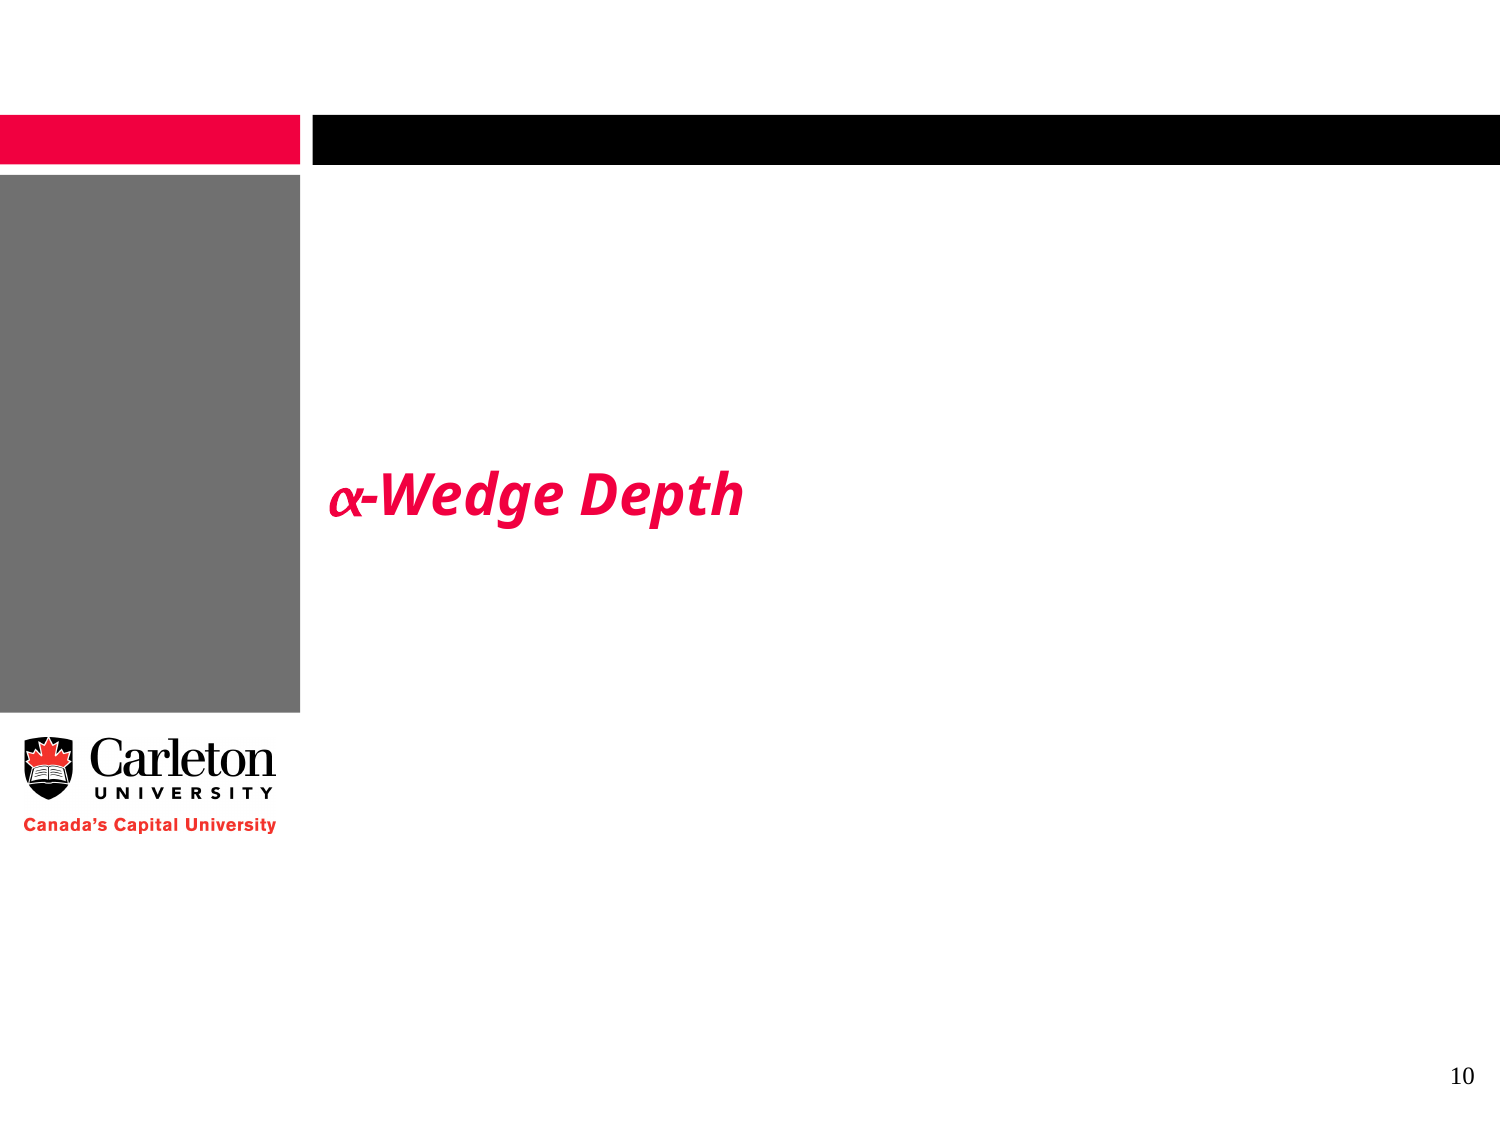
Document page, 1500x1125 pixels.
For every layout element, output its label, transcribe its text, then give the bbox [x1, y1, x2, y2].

picture [24, 737, 276, 834]
title -Wedge Depth [324, 417, 1450, 568]
